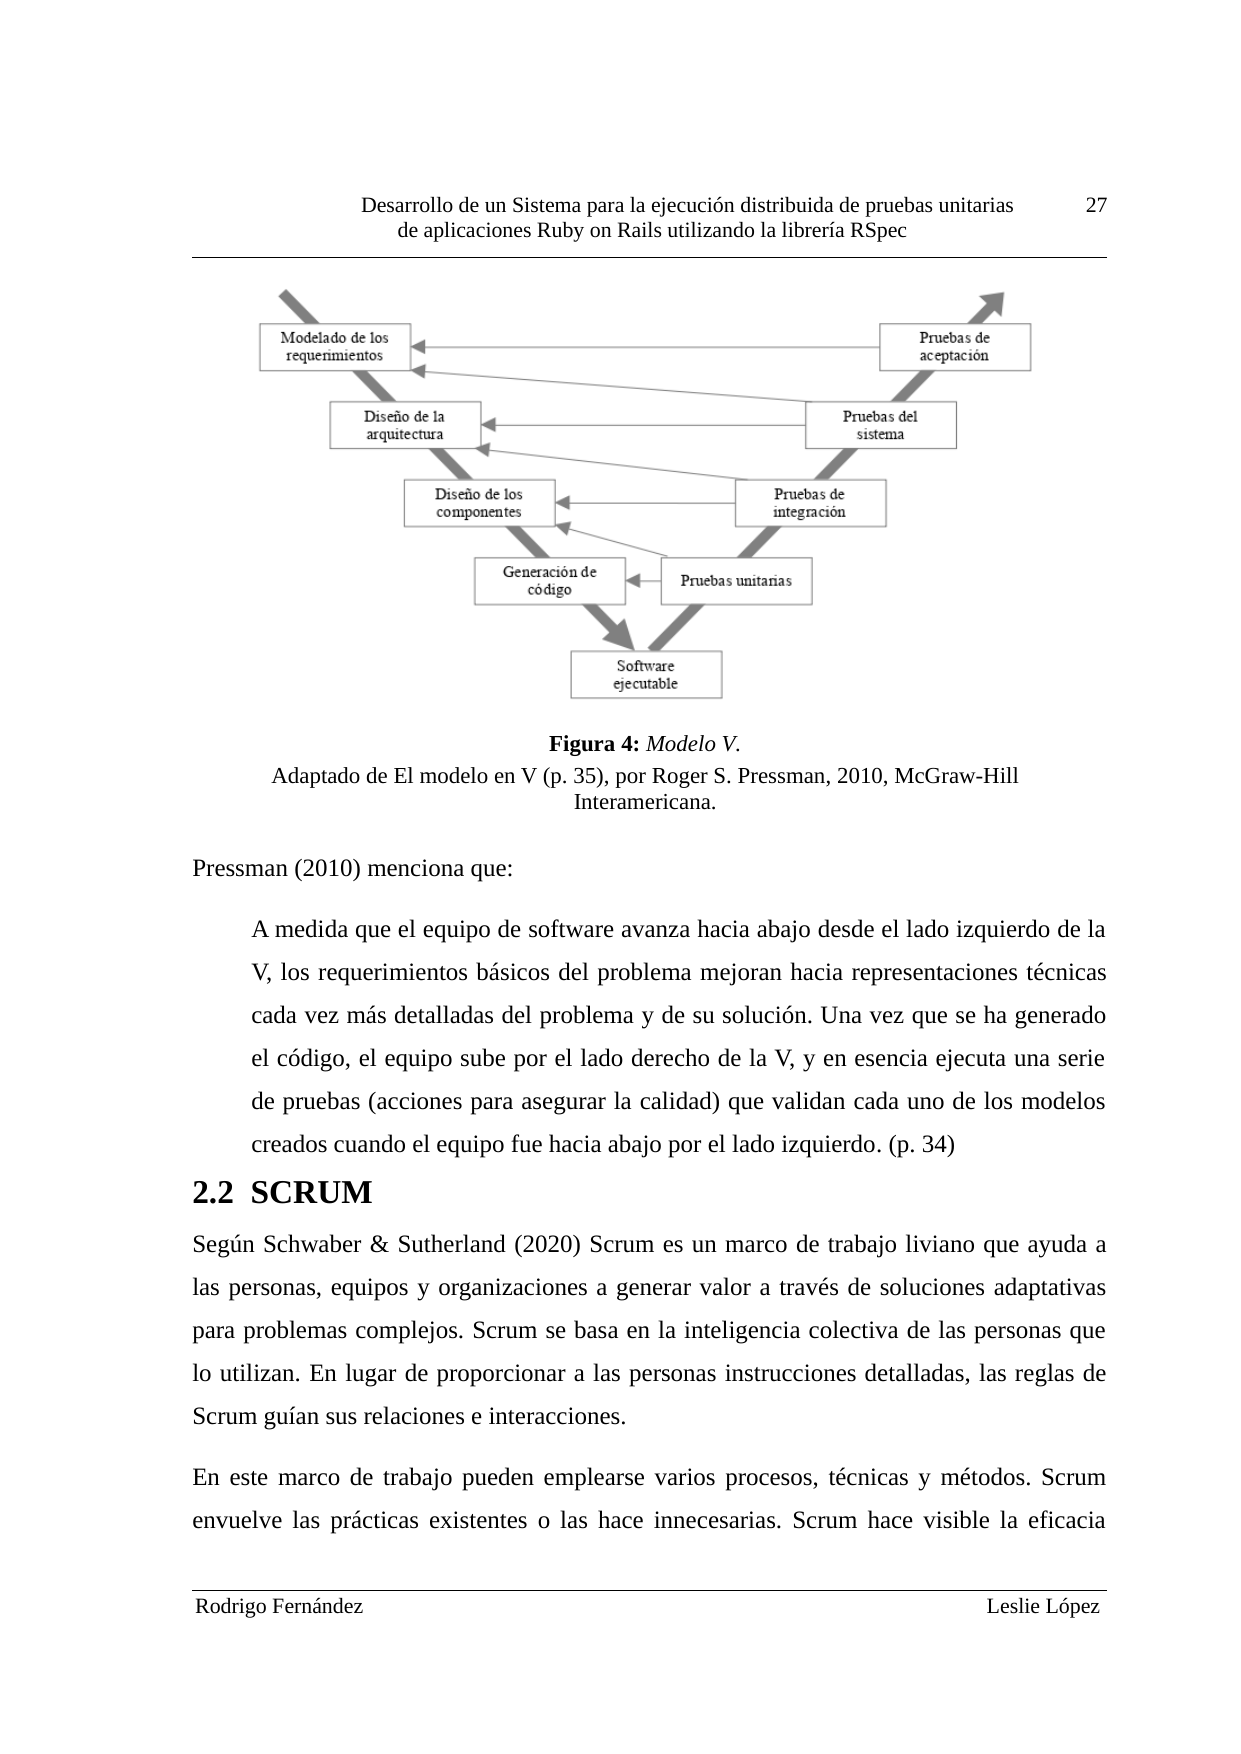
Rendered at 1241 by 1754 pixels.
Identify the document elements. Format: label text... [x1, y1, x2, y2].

subtitle SCRUM [192, 1173, 1107, 1211]
text Figura 4: Modelo V. [257, 729, 1033, 756]
picture [254, 286, 1036, 704]
list Según Schwaber & Sutherland (2020)⁠ Scrum es un marco de trabajo liviano que ayuda a las personas, equipos y organizaciones a generar valor a través de soluciones adaptativas para problemas complejos. Scrum se basa en la inteligencia colectiva de las personas que lo utilizan. En lugar de proporcionar a las personas instrucciones detalladas, las reglas de Scrum guían sus relaciones e interacciones. [192, 1229, 1107, 1430]
text En este marco de trabajo pueden emplearse varios procesos, técnicas y métodos. Scrum envuelve las prácticas existentes o las hace innecesarias. Scrum hace visible la eficacia [192, 1462, 1107, 1534]
text Pressman (2010)⁠ menciona que: [192, 853, 1107, 882]
text Adaptado de El modelo en V (p. 35), por Roger S. Pressman, 2010, McGraw-Hill Interamericana. [257, 762, 1033, 814]
text A medida que el equipo de software avanza hacia abajo desde el lado izquierdo de la V, los requerimientos básicos del problema mejoran hacia representaciones técnicas cada vez más detalladas del problema y de su solución. Una vez que se ha generado el código, el equipo sube por el lado derecho de la V, y en esencia ejecuta una serie de pruebas (acciones para asegurar la calidad) que validan cada uno de los modelos creados cuando el equipo fue hacia abajo por el lado izquierdo. (p. 34) [251, 914, 1107, 1158]
